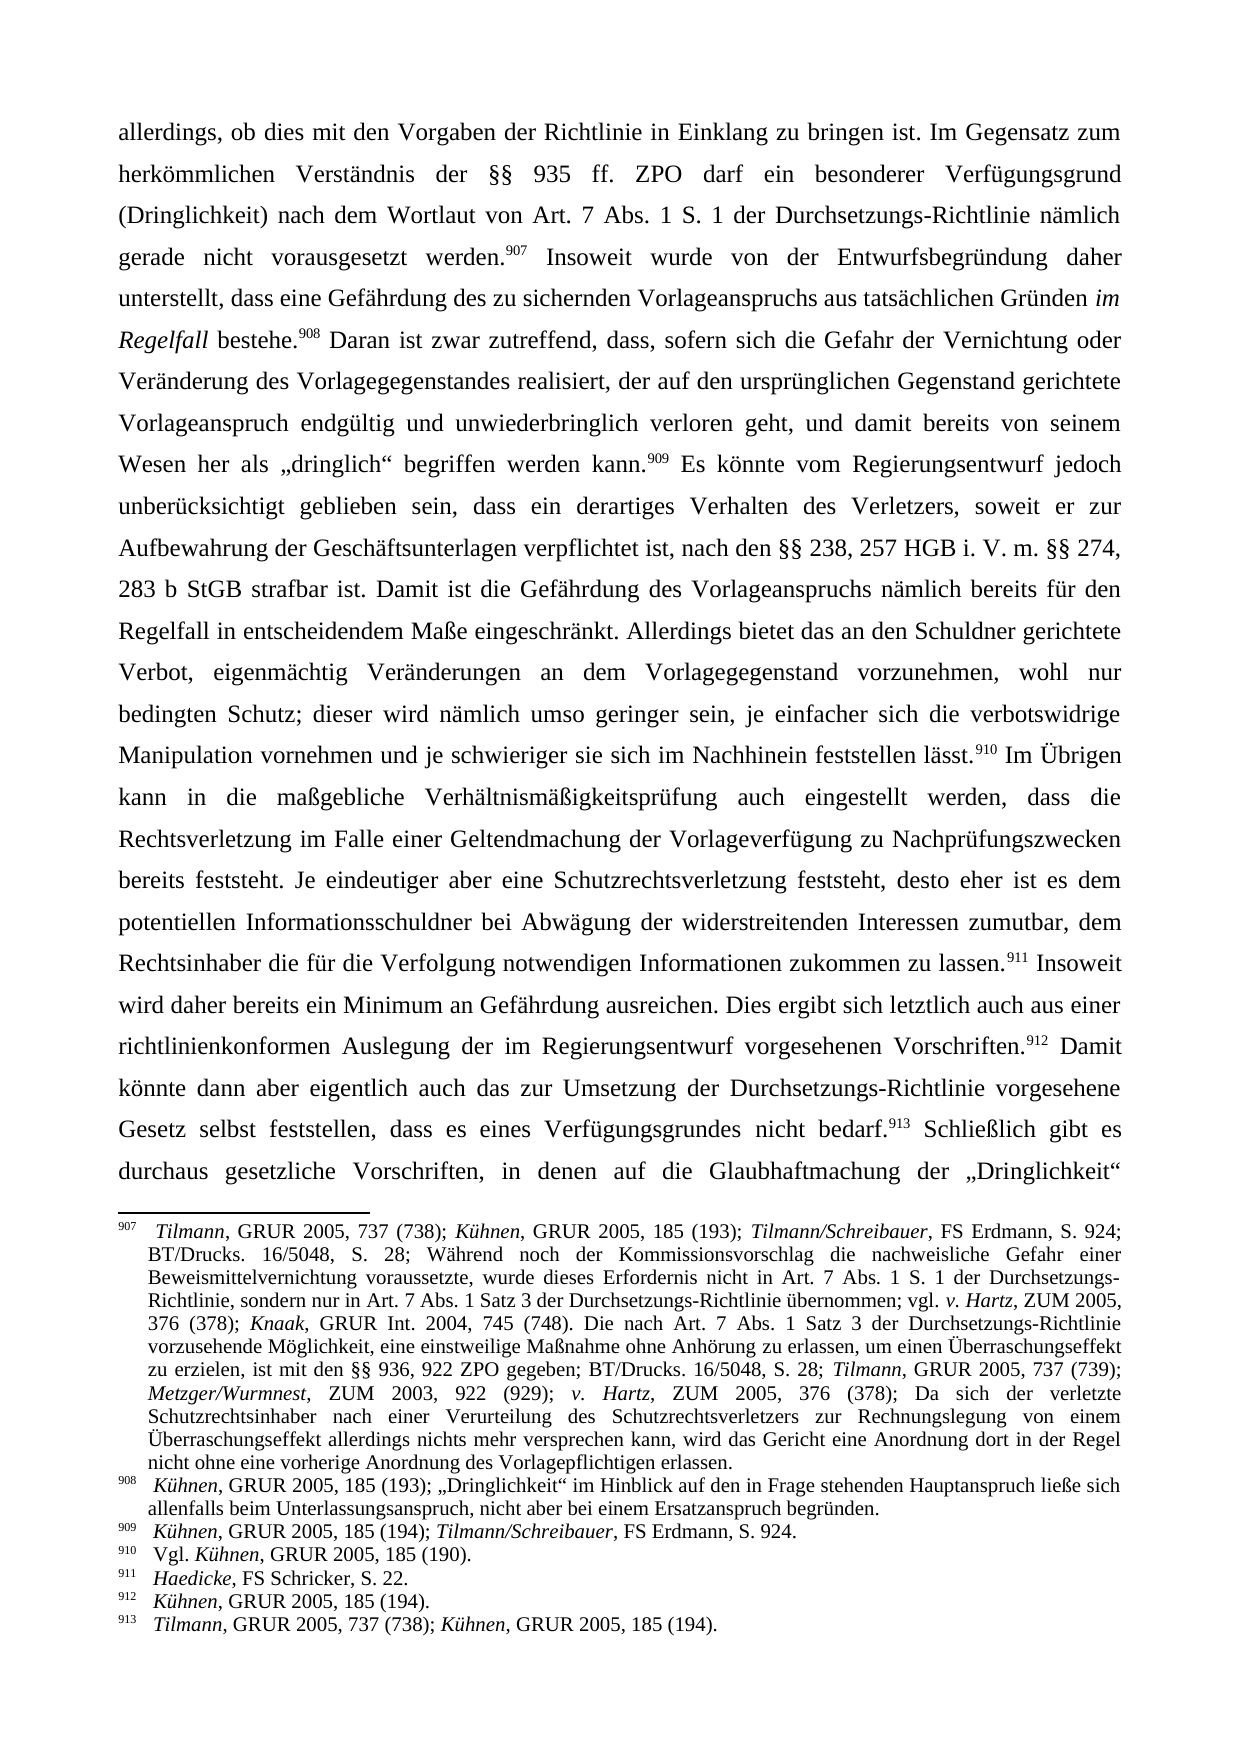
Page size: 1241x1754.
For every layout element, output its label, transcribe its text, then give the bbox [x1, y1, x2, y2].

text Haedicke, FS Schricker, S. 22. [118, 1566, 1122, 1589]
text allerdings, ob dies mit den Vorgaben der Richtlinie in Einklang zu bringen ist. Im Gegensatz zum herkömmlichen Verständnis der §§ 935 ff. ZPO darf ein besonderer Verfügungsgrund (Dringlichkeit) nach dem Wortlaut von Art. 7 Abs. 1 S. 1 der Durchsetzungs-Richtlinie nämlich gerade nicht vorausgesetzt werden. Insoweit wurde von der Entwurfsbegründung daher unterstellt, dass eine Gefährdung des zu sichernden Vorlageanspruchs aus tatsächlichen Gründen im Regelfall bestehe. Daran ist zwar zutreffend, dass, sofern sich die Gefahr der Vernichtung oder Veränderung des Vorlagegegenstandes realisiert, der auf den ursprünglichen Gegenstand gerichtete Vorlageanspruch endgültig und unwiederbringlich verloren geht, und damit bereits von seinem Wesen her als „dringlich“ begriffen werden kann. Es könnte vom Regierungsentwurf jedoch unberücksichtigt geblieben sein, dass ein derartiges Verhalten des Verletzers, soweit er zur Aufbewahrung der Geschäftsunterlagen verpflichtet ist, nach den §§ 238, 257 HGB i. V. m. §§ 274, 283 b StGB strafbar ist. Damit ist die Gefährdung des Vorlageanspruchs nämlich bereits für den Regelfall in entscheidendem Maße eingeschränkt. Allerdings bietet das an den Schuldner gerichtete Verbot, eigenmächtig Veränderungen an dem Vorlagegegenstand vorzunehmen, wohl nur bedingten Schutz; dieser wird nämlich umso geringer sein, je einfacher sich die verbotswidrige Manipulation vornehmen und je schwieriger sie sich im Nachhinein feststellen lässt. Im Übrigen kann in die maßgebliche Verhältnismäßigkeitsprüfung auch eingestellt werden, dass die Rechtsverletzung im Falle einer Geltendmachung der Vorlageverfügung zu Nachprüfungszwecken bereits feststeht. Je eindeutiger aber eine Schutzrechtsverletzung feststeht, desto eher ist es dem potentiellen Informationsschuldner bei Abwägung der widerstreitenden Interessen zumutbar, dem Rechtsinhaber die für die Verfolgung notwendigen Informationen zukommen zu lassen. Insoweit wird daher bereits ein Minimum an Gefährdung ausreichen. Dies ergibt sich letztlich auch aus einer richtlinienkonformen Auslegung der im Regierungsentwurf vorgesehenen Vorschriften. Damit könnte dann aber eigentlich auch das zur Umsetzung der Durchsetzungs-Richtlinie vorgesehene Gesetz selbst feststellen, dass es eines Verfügungsgrundes nicht bedarf. Schließlich gibt es durchaus gesetzliche Vorschriften, in denen auf die Glaubhaftmachung der „Dringlichkeit“ [118, 118, 1122, 1185]
text Kühnen, GRUR 2005, 185 (194); Tilmann/Schreibauer, FS Erdmann, S. 924. [118, 1520, 1122, 1543]
text Tilmann, GRUR 2005, 737 (738); Kühnen, GRUR 2005, 185 (194). [118, 1613, 1122, 1636]
text Vgl. Kühnen, GRUR 2005, 185 (190). [118, 1543, 1122, 1566]
text Kühnen, GRUR 2005, 185 (194). [118, 1589, 1122, 1613]
text Kühnen, GRUR 2005, 185 (193); „Dringlichkeit“ im Hinblick auf den in Frage stehenden Hauptanspruch ließe sich allenfalls beim Unterlassungsanspruch, nicht aber bei einem Ersatzanspruch begründen. [118, 1474, 1122, 1520]
text Tilmann, GRUR 2005, 737 (738); Kühnen, GRUR 2005, 185 (193); Tilmann/Schreibauer, FS Erdmann, S. 924; BT/Drucks. 16/5048, S. 28; Während noch der Kommissionsvorschlag die nachweisliche Gefahr einer Beweismittelvernichtung voraussetzte, wurde dieses Erfordernis nicht in Art. 7 Abs. 1 S. 1 der Durchsetzungs-Richtlinie, sondern nur in Art. 7 Abs. 1 Satz 3 der Durchsetzungs-Richtlinie übernommen; vgl. v. Hartz, ZUM 2005, 376 (378); Knaak, GRUR Int. 2004, 745 (748). Die nach Art. 7 Abs. 1 Satz 3 der Durchsetzungs-Richtlinie vorzusehende Möglichkeit, eine einstweilige Maßnahme ohne Anhörung zu erlassen, um einen Überraschungseffekt zu erzielen, ist mit den §§ 936, 922 ZPO gegeben; BT/Drucks. 16/5048, S. 28; Tilmann, GRUR 2005, 737 (739); Metzger/Wurmnest, ZUM 2003, 922 (929); v. Hartz, ZUM 2005, 376 (378); Da sich der verletzte Schutzrechtsinhaber nach einer Verurteilung des Schutzrechtsverletzers zur Rechnungslegung von einem Überraschungseffekt allerdings nichts mehr versprechen kann, wird das Gericht eine Anordnung dort in der Regel nicht ohne eine vorherige Anordnung des Vorlagepflichtigen erlassen. [118, 1219, 1122, 1474]
